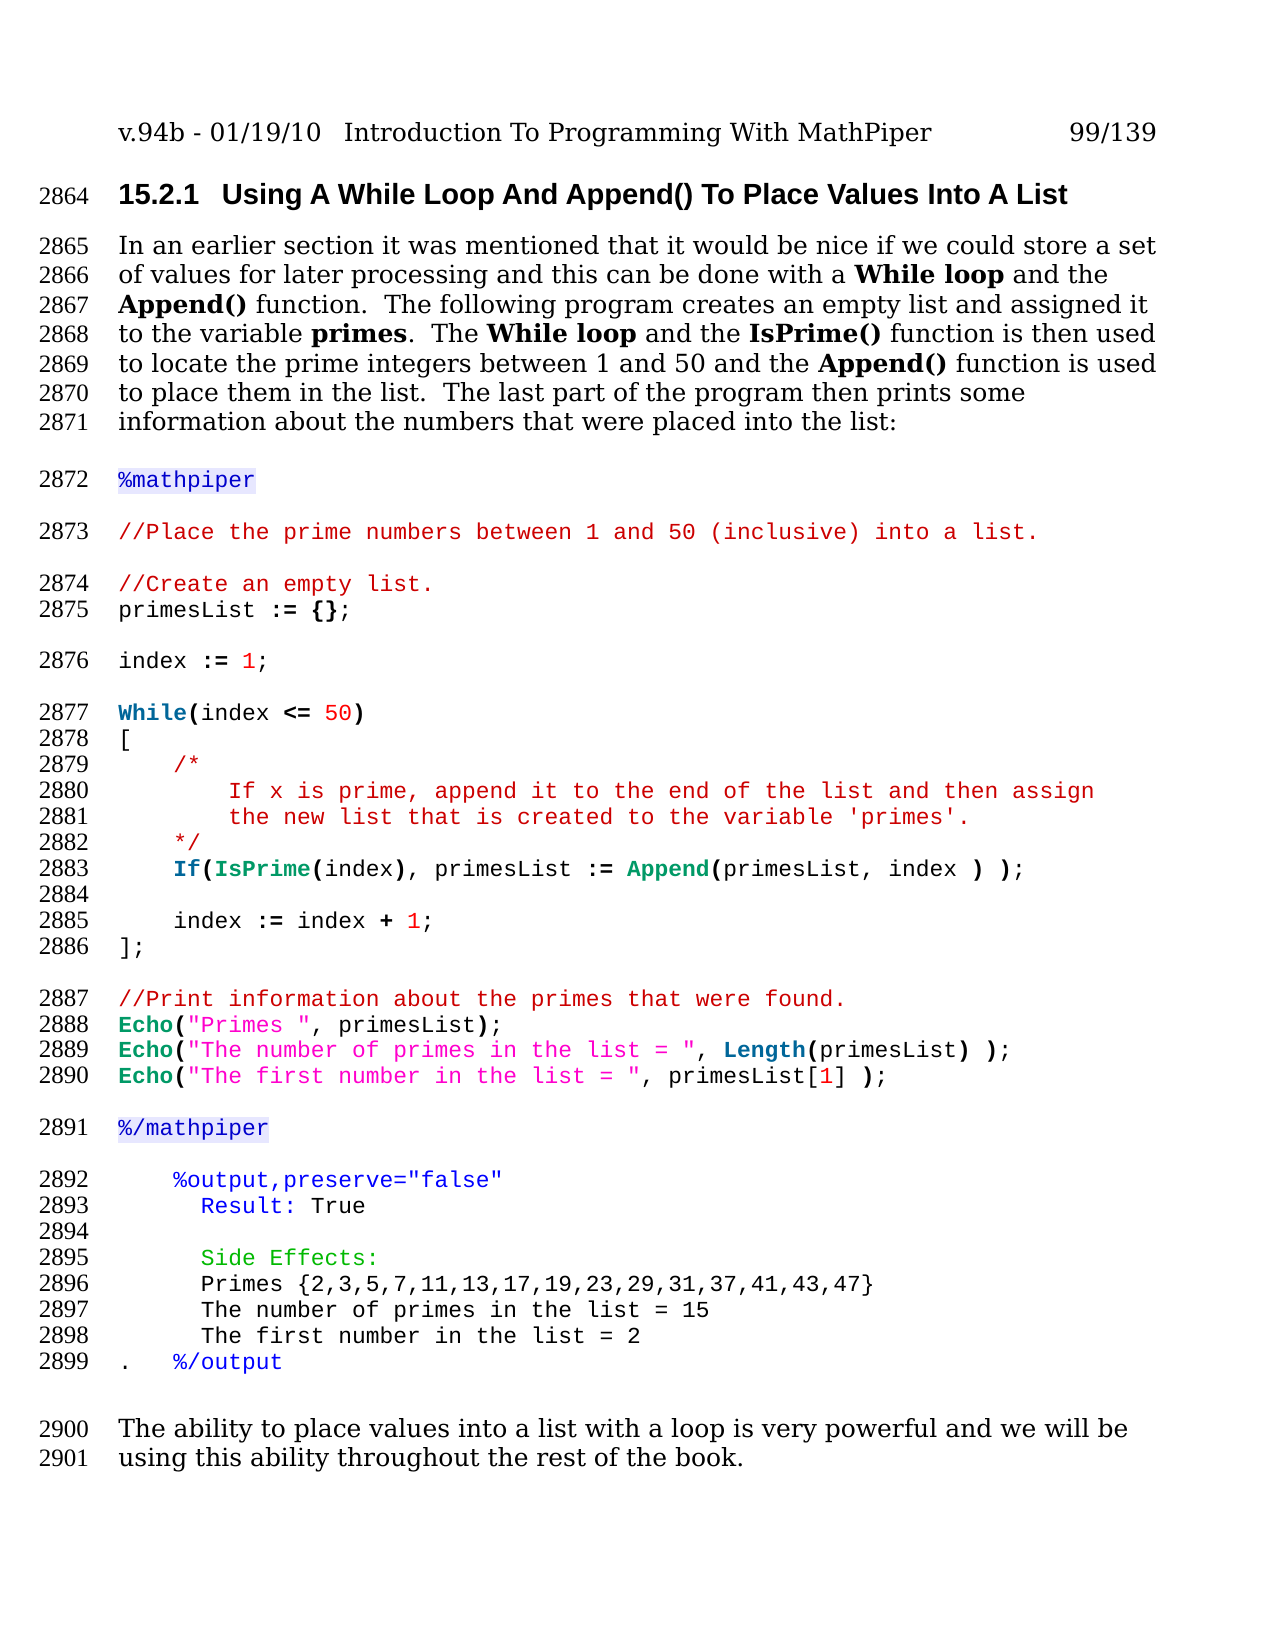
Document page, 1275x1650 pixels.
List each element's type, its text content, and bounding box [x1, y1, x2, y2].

text If(IsPrime(index), primesList := Append(primesList, index ) ); [118, 857, 1157, 883]
text Echo("Primes ", primesList); [118, 1013, 1157, 1039]
text /* [118, 753, 1157, 779]
text [ [118, 728, 1157, 753]
text */ [118, 831, 1157, 857]
text //Place the prime numbers between 1 and 50 (inclusive) into a list. [118, 520, 1157, 546]
text Side Effects: [118, 1246, 1157, 1272]
text In an earlier section it was mentioned that it would be nice if we could store a set of values for later processing and this can be done with a While loop and the Append() function. The following program creates an empty list and assigned it to the variable primes. The While loop and the IsPrime() function is then used to locate the prime integers between 1 and 50 and the Append() function is used to place them in the list. The last part of the program then prints some information about the numbers that were placed into the list: [118, 231, 1157, 436]
text Result: True [118, 1194, 1157, 1220]
text If x is prime, append it to the end of the list and then assign [118, 779, 1157, 805]
text Echo("The number of primes in the list = ", Length(primesList) ); [118, 1039, 1157, 1065]
text ]; [118, 935, 1157, 961]
text //Create an empty list. [118, 572, 1157, 598]
text index := index + 1; [118, 909, 1157, 935]
text The first number in the list = 2 [118, 1324, 1157, 1350]
text . %/output [118, 1350, 1157, 1376]
text the new list that is created to the variable 'primes'. [118, 805, 1157, 831]
text Primes {2,3,5,7,11,13,17,19,23,29,31,37,41,43,47} [118, 1272, 1157, 1298]
text The ability to place values into a list with a loop is very powerful and we will be using this ability throughout the rest of the book. [118, 1414, 1157, 1473]
text //Print information about the primes that were found. [118, 987, 1157, 1013]
text The number of primes in the list = 15 [118, 1298, 1157, 1324]
text While(index <= 50) [118, 702, 1157, 728]
text %mathpiper [118, 468, 1157, 494]
subtitle Using A While Loop And Append() To Place Values Into A List [118, 177, 1157, 210]
text index := 1; [118, 650, 1157, 676]
text primesList := {}; [118, 598, 1157, 624]
text %output,preserve="false" [118, 1168, 1157, 1194]
text %/mathpiper [118, 1117, 1157, 1143]
text Echo("The first number in the list = ", primesList[1] ); [118, 1065, 1157, 1091]
